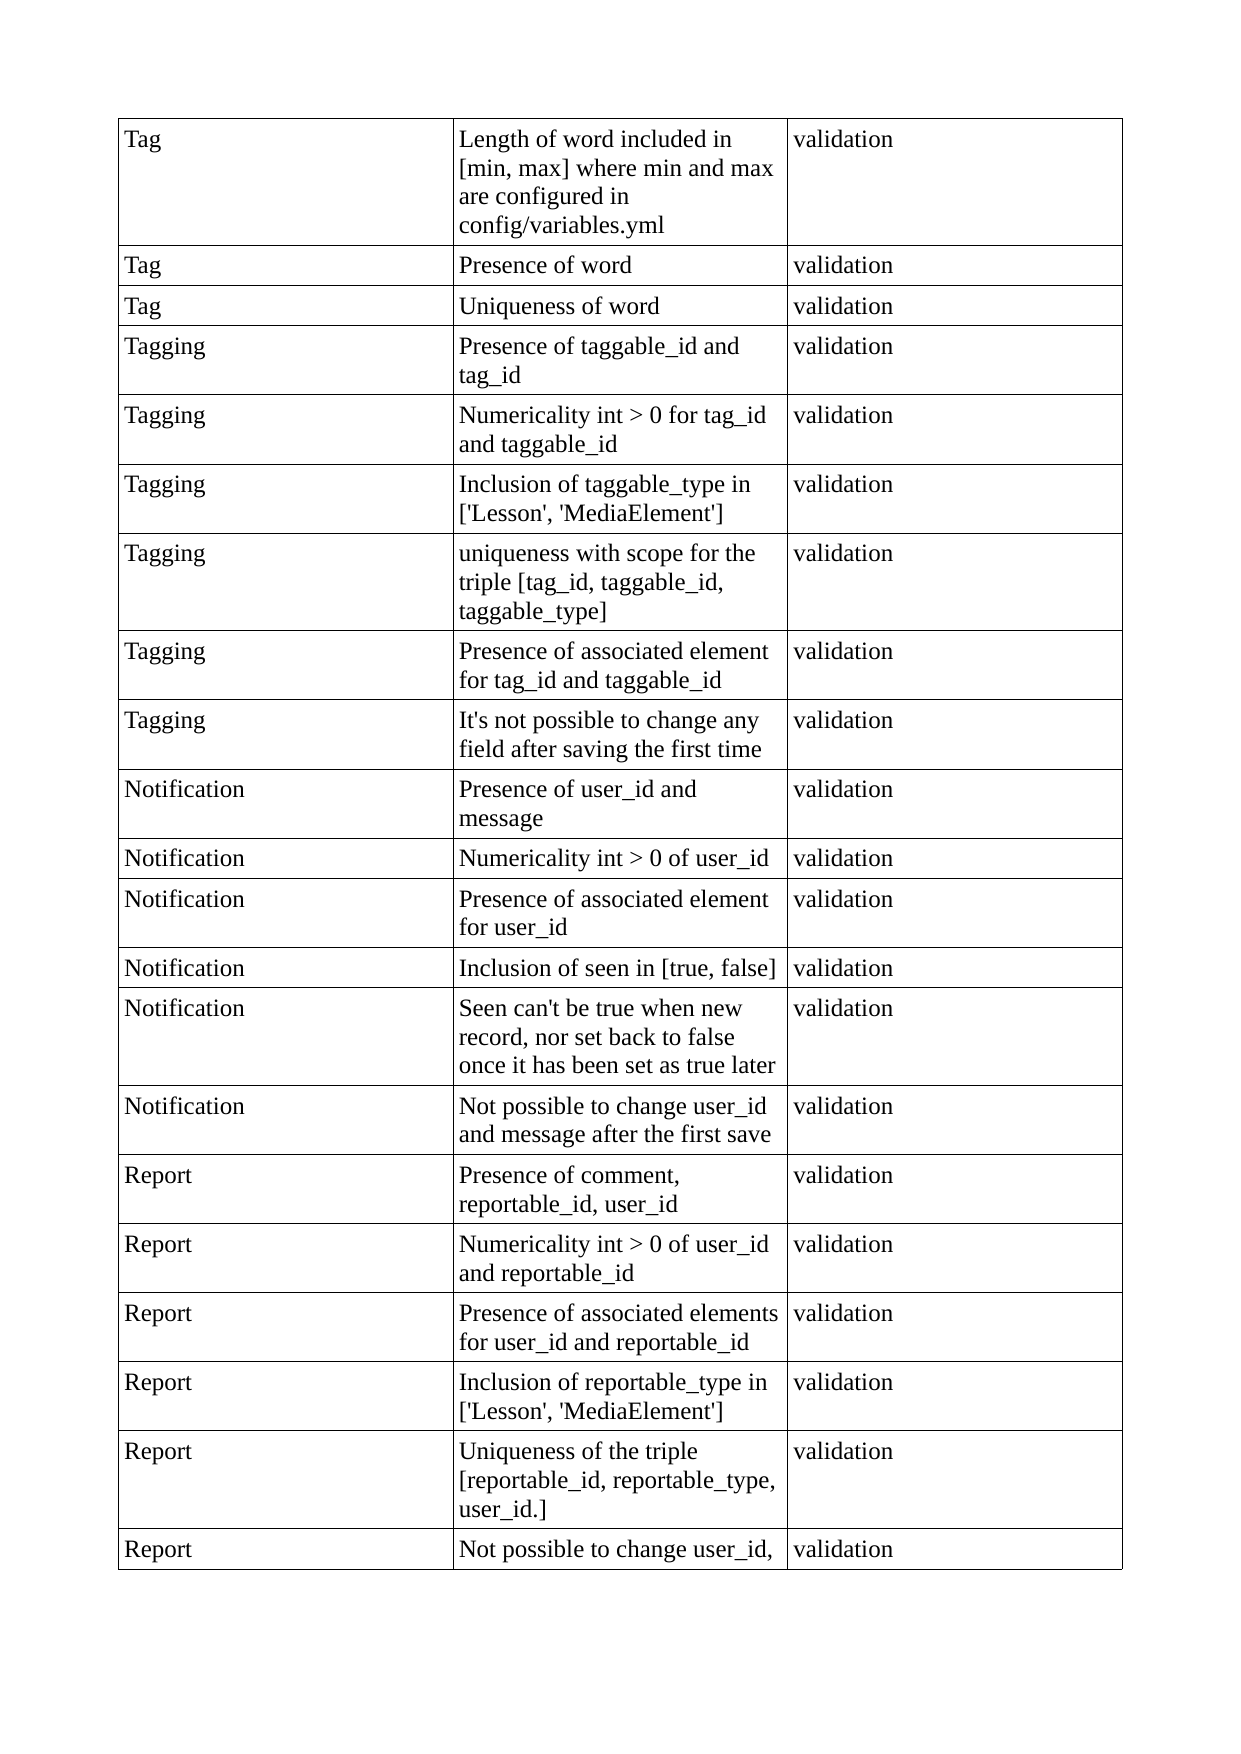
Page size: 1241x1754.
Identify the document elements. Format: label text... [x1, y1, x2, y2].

table_cell Tagging [119, 326, 453, 394]
table_cell Numericality int > 0 of user_id [454, 839, 787, 878]
table_cell Inclusion of taggable_type in ['Lesson', 'MediaElement'] [454, 465, 787, 532]
table_cell validation [788, 1224, 1122, 1292]
table_cell validation [788, 395, 1122, 463]
table_cell Presence of associated element for tag_id and taggable_id [454, 631, 787, 699]
table_cell Length of word included in [min, max] where min and max are configured in config/variables.yml [454, 119, 787, 245]
table_cell Notification [119, 879, 453, 947]
table_cell Tagging [119, 465, 453, 532]
table_cell validation [788, 326, 1122, 394]
table_cell validation [788, 988, 1122, 1085]
table_cell Notification [119, 839, 453, 878]
table_cell validation [788, 286, 1122, 325]
table_cell validation [788, 879, 1122, 947]
table_cell Tagging [119, 534, 453, 630]
table_cell Report [119, 1224, 453, 1292]
table_cell validation [788, 1293, 1122, 1361]
table_cell Notification [119, 948, 453, 987]
table_cell Numericality int > 0 for tag_id and taggable_id [454, 395, 787, 463]
table_cell Presence of word [454, 246, 787, 285]
table_cell Presence of associated element for user_id [454, 879, 787, 947]
table_cell Notification [119, 988, 453, 1085]
table_cell validation [788, 770, 1122, 837]
table_cell It's not possible to change any field after saving the first time [454, 700, 787, 768]
table_cell validation [788, 1529, 1122, 1568]
table_cell validation [788, 1431, 1122, 1528]
table_cell Tag [119, 119, 453, 245]
table_cell Tagging [119, 700, 453, 768]
table_cell Uniqueness of the triple [reportable_id, reportable_type, user_id.] [454, 1431, 787, 1528]
table_cell Report [119, 1431, 453, 1528]
table_cell Notification [119, 1086, 453, 1154]
table_cell Report [119, 1155, 453, 1223]
table_cell Report [119, 1293, 453, 1361]
table_cell Seen can't be true when new record, nor set back to false once it has been set as true later [454, 988, 787, 1085]
table_cell Numericality int > 0 of user_id and reportable_id [454, 1224, 787, 1292]
table_cell Uniqueness of word [454, 286, 787, 325]
table_cell validation [788, 1086, 1122, 1154]
table_cell Inclusion of reportable_type in ['Lesson', 'MediaElement'] [454, 1362, 787, 1430]
table_cell Not possible to change user_id and message after the first save [454, 1086, 787, 1154]
table_cell Report [119, 1529, 453, 1568]
table_cell validation [788, 1362, 1122, 1430]
table_cell validation [788, 631, 1122, 699]
table_cell Presence of user_id and message [454, 770, 787, 837]
table_cell Tagging [119, 631, 453, 699]
table_cell uniqueness with scope for the triple [tag_id, taggable_id, taggable_type] [454, 534, 787, 630]
table_cell validation [788, 948, 1122, 987]
table_cell validation [788, 839, 1122, 878]
table_cell validation [788, 534, 1122, 630]
table_cell Inclusion of seen in [true, false] [454, 948, 787, 987]
table_cell validation [788, 246, 1122, 285]
table_cell validation [788, 119, 1122, 245]
table_cell validation [788, 700, 1122, 768]
table_cell validation [788, 465, 1122, 532]
table_cell Report [119, 1362, 453, 1430]
table_cell Tag [119, 286, 453, 325]
table_cell Notification [119, 770, 453, 837]
table_cell Presence of taggable_id and tag_id [454, 326, 787, 394]
table_cell Presence of comment, reportable_id, user_id [454, 1155, 787, 1223]
table_cell Not possible to change user_id, [454, 1529, 787, 1568]
table_cell Tagging [119, 395, 453, 463]
table_cell Tag [119, 246, 453, 285]
table_cell validation [788, 1155, 1122, 1223]
table_cell Presence of associated elements for user_id and reportable_id [454, 1293, 787, 1361]
